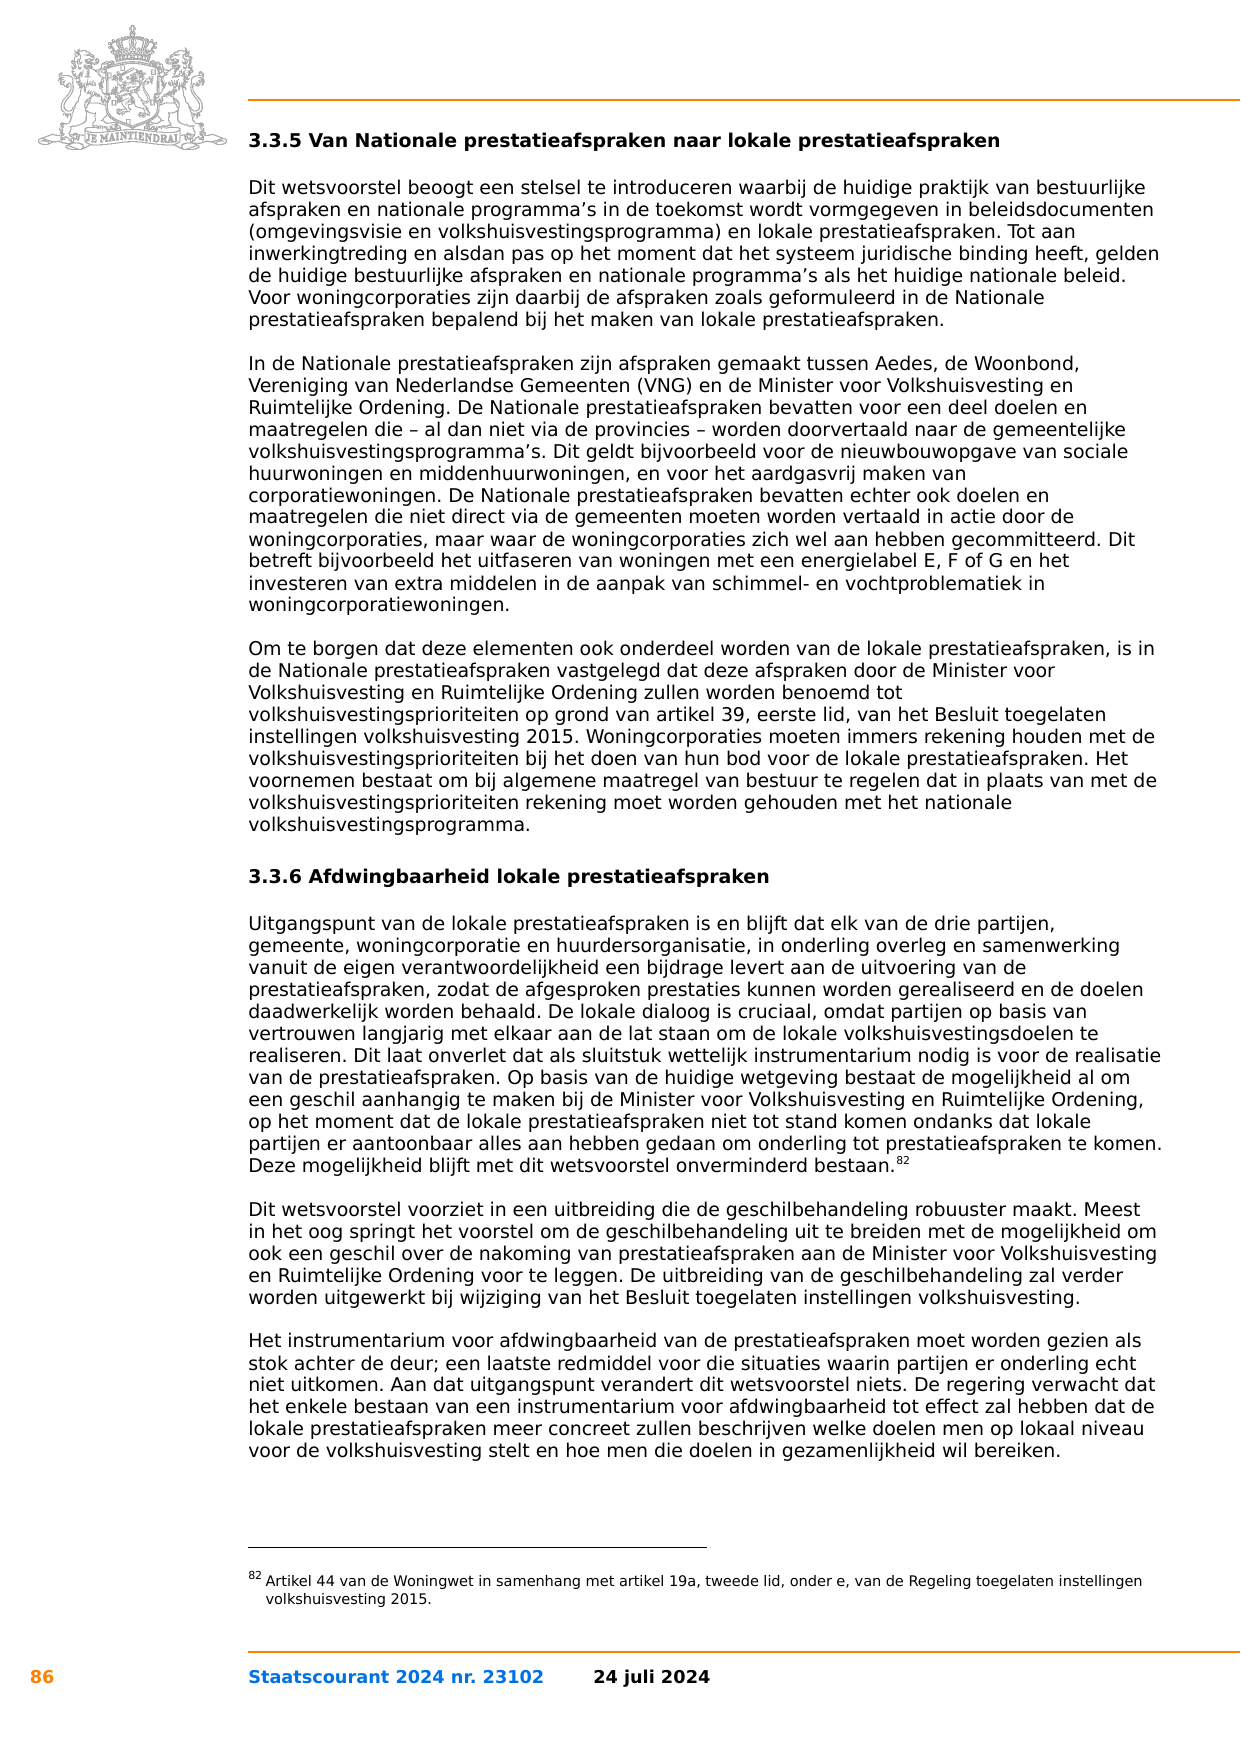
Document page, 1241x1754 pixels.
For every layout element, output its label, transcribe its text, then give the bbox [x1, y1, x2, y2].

picture [38, 25, 227, 150]
text Artikel 44 van de Woningwet in samenhang met artikel 19a, tweede lid, onder e, van de Regeling toegelaten instellingen volkshuisvesting 2015. [248, 1569, 1163, 1608]
text Uitgangspunt van de lokale prestatieafspraken is en blijft dat elk van de drie partijen, gemeente, woningcorporatie en huurdersorganisatie, in onderling overleg en samenwerking vanuit de eigen verantwoordelijkheid een bijdrage levert aan de uitvoering van de prestatieafspraken, zodat de afgesproken prestaties kunnen worden gerealiseerd en de doelen daadwerkelijk worden behaald. De lokale dialoog is cruciaal, omdat partijen op basis van vertrouwen langjarig met elkaar aan de lat staan om de lokale volkshuisvestingsdoelen te realiseren. Dit laat onverlet dat als sluitstuk wettelijk instrumentarium nodig is voor de realisatie van de prestatieafspraken. Op basis van de huidige wetgeving bestaat de mogelijkheid al om een geschil aanhangig te maken bij de Minister voor Volkshuisvesting en Ruimtelijke Ordening, op het moment dat de lokale prestatieafspraken niet tot stand komen ondanks dat lokale partijen er aantoonbaar alles aan hebben gedaan om onderling tot prestatieafspraken te komen. Deze mogelijkheid blijft met dit wetsvoorstel onverminderd bestaan. [248, 913, 1163, 1177]
text Om te borgen dat deze elementen ook onderdeel worden van de lokale prestatieafspraken, is in de Nationale prestatieafspraken vastgelegd dat deze afspraken door de Minister voor Volkshuisvesting en Ruimtelijke Ordening zullen worden benoemd tot volkshuisvestingsprioriteiten op grond van artikel 39, eerste lid, van het Besluit toegelaten instellingen volkshuisvesting 2015. Woningcorporaties moeten immers rekening houden met de volkshuisvestingsprioriteiten bij het doen van hun bod voor de lokale prestatieafspraken. Het voornemen bestaat om bij algemene maatregel van bestuur te regelen dat in plaats van met de volkshuisvestingsprioriteiten rekening moet worden gehouden met het nationale volkshuisvestingsprogramma. [248, 638, 1163, 836]
subtitle 3.3.5 Van Nationale prestatieafspraken naar lokale prestatieafspraken [248, 130, 1163, 152]
text Dit wetsvoorstel voorziet in een uitbreiding die de geschilbehandeling robuuster maakt. Meest in het oog springt het voorstel om de geschilbehandeling uit te breiden met de mogelijkheid om ook een geschil over de nakoming van prestatieafspraken aan de Minister voor Volkshuisvesting en Ruimtelijke Ordening voor te leggen. De uitbreiding van de geschilbehandeling zal verder worden uitgewerkt bij wijziging van het Besluit toegelaten instellingen volkshuisvesting. [248, 1199, 1163, 1308]
text Dit wetsvoorstel beoogt een stelsel te introduceren waarbij de huidige praktijk van bestuurlijke afspraken en nationale programma’s in de toekomst wordt vormgegeven in beleidsdocumenten (omgevingsvisie en volkshuisvestingsprogramma) en lokale prestatieafspraken. Tot aan inwerkingtreding en alsdan pas op het moment dat het systeem juridische binding heeft, gelden de huidige bestuurlijke afspraken en nationale programma’s als het huidige nationale beleid. Voor woningcorporaties zijn daarbij de afspraken zoals geformuleerd in de Nationale prestatieafspraken bepalend bij het maken van lokale prestatieafspraken. [248, 177, 1163, 331]
text Het instrumentarium voor afdwingbaarheid van de prestatieafspraken moet worden gezien als stok achter de deur; een laatste redmiddel voor die situaties waarin partijen er onderling echt niet uitkomen. Aan dat uitgangspunt verandert dit wetsvoorstel niets. De regering verwacht dat het enkele bestaan van een instrumentarium voor afdwingbaarheid tot effect zal hebben dat de lokale prestatieafspraken meer concreet zullen beschrijven welke doelen men op lokaal niveau voor de volkshuisvesting stelt en hoe men die doelen in gezamenlijkheid wil bereiken. [248, 1330, 1163, 1462]
subtitle 3.3.6 Afdwingbaarheid lokale prestatieafspraken [248, 866, 1163, 888]
text In de Nationale prestatieafspraken zijn afspraken gemaakt tussen Aedes, de Woonbond, Vereniging van Nederlandse Gemeenten (VNG) en de Minister voor Volkshuisvesting en Ruimtelijke Ordening. De Nationale prestatieafspraken bevatten voor een deel doelen en maatregelen die – al dan niet via de provincies – worden doorvertaald naar de gemeentelijke volkshuisvestingsprogramma’s. Dit geldt bijvoorbeeld voor de nieuwbouwopgave van sociale huurwoningen en middenhuurwoningen, en voor het aardgasvrij maken van corporatiewoningen. De Nationale prestatieafspraken bevatten echter ook doelen en maatregelen die niet direct via de gemeenten moeten worden vertaald in actie door de woningcorporaties, maar waar de woningcorporaties zich wel aan hebben gecommitteerd. Dit betreft bijvoorbeeld het uitfaseren van woningen met een energielabel E, F of G en het investeren van extra middelen in de aanpak van schimmel- en vochtproblematiek in woningcorporatiewoningen. [248, 353, 1163, 616]
